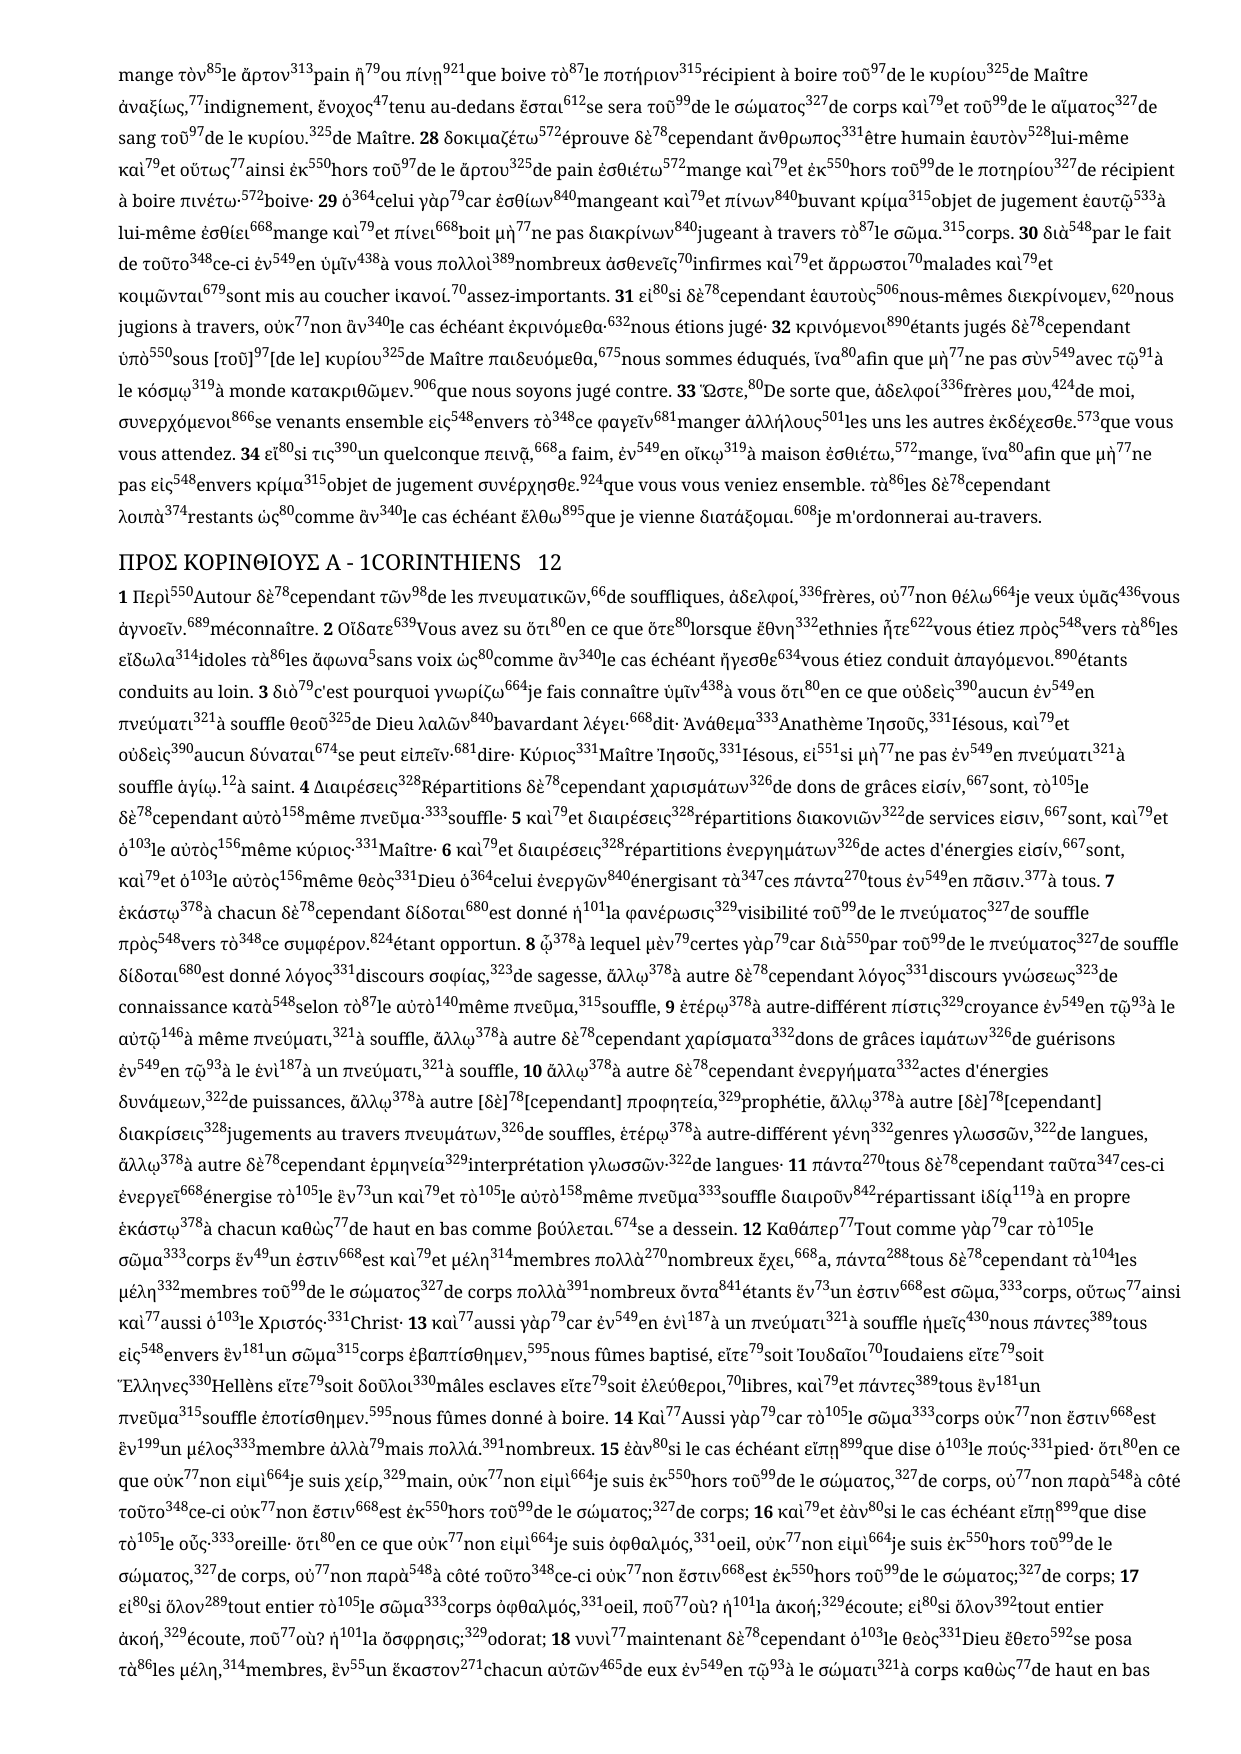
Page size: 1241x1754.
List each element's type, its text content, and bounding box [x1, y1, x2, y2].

text 1 Περὶ550Autour δὲ78cependant τῶν98de les πνευματικῶν,66de souffliques, ἀδελφοί,336frères, οὐ77non θέλω664je veux ὑμᾶς436vous ἀγνοεῖν.689méconnaître. 2 Οἴδατε639Vous avez su ὅτι80en ce que ὅτε80lorsque ἔθνη332ethnies ἦτε622vous étiez πρὸς548vers τὰ86les εἴδωλα314idoles τὰ86les ἄφωνα5sans voix ὡς80comme ἂν340le cas échéant ἤγεσθε634vous étiez conduit ἀπαγόμενοι.890étants conduits au loin. 3 διὸ79c'est pourquoi γνωρίζω664je fais connaître ὑμῖν438à vous ὅτι80en ce que οὐδεὶς390aucun ἐν549en πνεύματι321à souffle θεοῦ325de Dieu λαλῶν840bavardant λέγει·668dit· Ἀνάθεμα333Anathème Ἰησοῦς,331Iésous, καὶ79et οὐδεὶς390aucun δύναται674se peut εἰπεῖν·681dire· Κύριος331Maître Ἰησοῦς,331Iésous, εἰ551si μὴ77ne pas ἐν549en πνεύματι321à souffle ἁγίῳ.12à saint. 4 Διαιρέσεις328Répartitions δὲ78cependant χαρισμάτων326de dons de grâces εἰσίν,667sont, τὸ105le δὲ78cependant αὐτὸ158même πνεῦμα·333souffle· 5 καὶ79et διαιρέσεις328répartitions διακονιῶν322de services εἰσιν,667sont, καὶ79et ὁ103le αὐτὸς156même κύριος·331Maître· 6 καὶ79et διαιρέσεις328répartitions ἐνεργημάτων326de actes d'énergies εἰσίν,667sont, καὶ79et ὁ103le αὐτὸς156même θεὸς331Dieu ὁ364celui ἐνεργῶν840énergisant τὰ347ces πάντα270tous ἐν549en πᾶσιν.377à tous. 7 ἑκάστῳ378à chacun δὲ78cependant δίδοται680est donné ἡ101la φανέρωσις329visibilité τοῦ99de le πνεύματος327de souffle πρὸς548vers τὸ348ce συμφέρον.824étant opportun. 8 ᾧ378à lequel μὲν79certes γὰρ79car διὰ550par τοῦ99de le πνεύματος327de souffle δίδοται680est donné λόγος331discours σοφίας,323de sagesse, ἄλλῳ378à autre δὲ78cependant λόγος331discours γνώσεως323de connaissance κατὰ548selon τὸ87le αὐτὸ140même πνεῦμα,315souffle, 9 ἑτέρῳ378à autre-différent πίστις329croyance ἐν549en τῷ93à le αὐτῷ146à même πνεύματι,321à souffle, ἄλλῳ378à autre δὲ78cependant χαρίσματα332dons de grâces ἰαμάτων326de guérisons ἐν549en τῷ93à le ἑνὶ187à un πνεύματι,321à souffle, 10 ἄλλῳ378à autre δὲ78cependant ἐνεργήματα332actes d'énergies δυνάμεων,322de puissances, ἄλλῳ378à autre [δὲ]78[cependant] προφητεία,329prophétie, ἄλλῳ378à autre [δὲ]78[cependant] διακρίσεις328jugements au travers πνευμάτων,326de souffles, ἑτέρῳ378à autre-différent γένη332genres γλωσσῶν,322de langues, ἄλλῳ378à autre δὲ78cependant ἑρμηνεία329interprétation γλωσσῶν·322de langues· 11 πάντα270tous δὲ78cependant ταῦτα347ces-ci ἐνεργεῖ668énergise τὸ105le ἓν73un καὶ79et τὸ105le αὐτὸ158même πνεῦμα333souffle διαιροῦν842répartissant ἰδίᾳ119à en propre ἑκάστῳ378à chacun καθὼς77de haut en bas comme βούλεται.674se a dessein. 12 Καθάπερ77Tout comme γὰρ79car τὸ105le σῶμα333corps ἕν49un ἐστιν668est καὶ79et μέλη314membres πολλὰ270nombreux ἔχει,668a, πάντα288tous δὲ78cependant τὰ104les μέλη332membres τοῦ99de le σώματος327de corps πολλὰ391nombreux ὄντα841étants ἕν73un ἐστιν668est σῶμα,333corps, οὕτως77ainsi καὶ77aussi ὁ103le Χριστός·331Christ· 13 καὶ77aussi γὰρ79car ἐν549en ἑνὶ187à un πνεύματι321à souffle ἡμεῖς430nous πάντες389tous εἰς548envers ἓν181un σῶμα315corps ἐβαπτίσθημεν,595nous fûmes baptisé, εἴτε79soit Ἰουδαῖοι70Ioudaiens εἴτε79soit Ἕλληνες330Hellèns εἴτε79soit δοῦλοι330mâles esclaves εἴτε79soit ἐλεύθεροι,70libres, καὶ79et πάντες389tous ἓν181un πνεῦμα315souffle ἐποτίσθημεν.595nous fûmes donné à boire. 14 Καὶ77Aussi γὰρ79car τὸ105le σῶμα333corps οὐκ77non ἔστιν668est ἓν199un μέλος333membre ἀλλὰ79mais πολλά.391nombreux. 15 ἐὰν80si le cas échéant εἴπῃ899que dise ὁ103le πούς·331pied· ὅτι80en ce que οὐκ77non εἰμὶ664je suis χείρ,329main, οὐκ77non εἰμὶ664je suis ἐκ550hors τοῦ99de le σώματος,327de corps, οὐ77non παρὰ548à côté τοῦτο348ce-ci οὐκ77non ἔστιν668est ἐκ550hors τοῦ99de le σώματος;327de corps; 16 καὶ79et ἐὰν80si le cas échéant εἴπῃ899que dise τὸ105le οὖς·333oreille· ὅτι80en ce que οὐκ77non εἰμὶ664je suis ὀφθαλμός,331oeil, οὐκ77non εἰμὶ664je suis ἐκ550hors τοῦ99de le σώματος,327de corps, οὐ77non παρὰ548à côté τοῦτο348ce-ci οὐκ77non ἔστιν668est ἐκ550hors τοῦ99de le σώματος;327de corps; 17 εἰ80si ὅλον289tout entier τὸ105le σῶμα333corps ὀφθαλμός,331oeil, ποῦ77où? ἡ101la ἀκοή;329écoute; εἰ80si ὅλον392tout entier ἀκοή,329écoute, ποῦ77où? ἡ101la ὄσφρησις;329odorat; 18 νυνὶ77maintenant δὲ78cependant ὁ103le θεὸς331Dieu ἔθετο592se posa τὰ86les μέλη,314membres, ἓν55un ἕκαστον271chacun αὐτῶν465de eux ἐν549en τῷ93à le σώματι321à corps καθὼς77de haut en bas comme ἠθέλησεν.586voulut. 19 εἰ80si δὲ78cependant ἦν625était τὰ365ces πάντα288tous ἓν199un μέλος,333membre, ποῦ77où? τὸ105le σῶμα;333corps; 20 νῦν77maintenant δὲ78cependant πολλὰ391nombreux μὲν79certes μέλη,332membres, ἓν199un δὲ78cependant σῶμα.333corps. 21 οὐ77non δύναται674se peut δὲ78cependant ὁ103le ὀφθαλμὸς331oeil εἰπεῖν681dire τῇ89à la χειρί·317à main· χρείαν311besoin σου442de toi οὐκ77non ἔχω,664j'ai, ἢ79ou πάλιν77de nouveau ἡ101la κεφαλὴ329tête τοῖς90à les ποσίν·318à pieds· χρείαν311besoin ὑμῶν441de vous οὐκ77non ἔχω·664j'ai· 22 ἀλλὰ79mais πολλῷ380à nombreux μᾶλλον77davantage τὰ104les δοκοῦντα841estimants μέλη332membres τοῦ99de le σώματος327de corps ἀσθενέστερα48plus faibles ὑπάρχειν689subsister ἀναγκαῖά48nécessaires ἐστιν,668est, 23 καὶ79et ἃ481lesquels δοκοῦμεν663nous estimons ἀτιμότερα54plus déshonorables εἶναι689être τοῦ99de le σώματος327de corps τούτοις353à ces-ci τιμὴν311valeur περισσοτέραν2plus surabondante περιτίθεμεν,663nous posons autour, καὶ79et τὰ104les ἀσχήμονα72inélégants ἡμῶν423de nous εὐσχημοσύνην311élégance περισσοτέραν2plus surabondante ἔχει,668a, 24 τὰ104les δὲ78cependant εὐσχήμονα72élégants ἡμῶν423de nous οὐ77non χρείαν311besoin ἔχει.668a. Ἀλλ᾽79Mais ὁ103le θεὸς331Dieu συνεκέρασεν586mélangea avec τὸ87le σῶμα315corps τῷ354à ce ὑστερουμένῳ882à étant manqué περισσοτέραν51plus surabondante δοὺς721ayant donné τιμήν,311valeur, 25 ἵνα80afin que μὴ77ne pas ᾖ921que soit σχίσμα333schisme ἐν549en τῷ93à le σώματι321à corps ἀλλὰ79mais τὸ87le αὐτὸ348même ὑπὲρ550au-dessus ἀλλήλων505de les uns les autres μεριμνῶσιν920que inquiètent τὰ104les μέλη.332membres. 26 καὶ79et εἴτε79soit πάσχει668souffre ἓν199un μέλος,333membre, συμπάσχει668souffre avec πάντα288tous τὰ104les μέλη·332membres· εἴτε79soit δοξάζεται680est glorifié [ἓν]199[un] μέλος,333membre, συγχαίρει668est de joie avec πάντα288tous τὰ104les μέλη.332membres. 27 Ὑμεῖς447Vous δέ78cependant ἐστε665vous êtes σῶμα333corps Χριστοῦ325de Christ καὶ79et μέλη332membres ἐκ550hors μέρους.327de part. 28 Καὶ79Et οὓς479lesquels μὲν340certes ἔθετο592se posa ὁ103le θεὸς331Dieu ἐν549en τῇ89à la ἐκκλησίᾳ317à église πρῶτον77premièrement ἀποστόλους,312envoyés, δεύτερον77deuxièmement προφήτας,312prophètes, τρίτον77troisièmement διδασκάλους,312enseignants, ἔπειτα77ensuite δυνάμεις,310puissances, ἔπειτα77ensuite χαρίσματα314dons de grâces ἰαμάτων,326de guérisons, ἀντιλήμψεις,310perceptions, κυβερνήσεις,310pilotages, γένη314genres γλωσσῶν.322de langues. 29 μὴ340ne pas πάντες389tous ἀπόστολοι;330envoyés; μὴ340ne pas πάντες389tous προφῆται;330prophètes; μὴ340ne pas πάντες389tous διδάσκαλοι;330enseignants; μὴ340ne pas πάντες389tous δυνάμεις;328puissances; 30 μὴ340ne pas πάντες389tous χαρίσματα314dons de grâces ἔχουσιν667ont ἰαμάτων;326de guérisons; μὴ340ne pas πάντες389tous γλώσσαις316à langues λαλοῦσιν;667bavardent; μὴ340ne pas πάντες389tous διερμηνεύουσιν;667interprètent en détail; 31 ζηλοῦτε569zélez δὲ78cependant τὰ86les χαρίσματα314dons de grâces τὰ86les μείζονα.5plus grands. Καὶ79Et ἔτι77encore καθ᾽548selon ὑπερβολὴν311hyperbole ὁδὸν311chemin ὑμῖν438à vous δείκνυμι.664je montre. [118, 581, 1181, 1682]
text 1 μιμηταί330mimes μου424de moi γίνεσθε573que vous vous devenez καθὼς77de haut en bas comme κἀγὼ431et moi Χριστοῦ.325de Christ. 2 Ἐπαινῶ664Je surloue δὲ78cependant ὑμᾶς436vous ὅτι80en ce que πάντα374tous μου424de moi μέμνησθε645vous vous avez mémorisé καί,79et, καθὼς77de haut en bas comme παρέδωκα582je transmis ὑμῖν,438à vous, τὰς82les παραδόσεις310transmissions κατέχετε.665vous tenez de haut en bas. 3 Θέλω664Je veux δὲ78cependant ὑμᾶς436vous εἰδέναι686avoir su ὅτι80en ce que παντὸς281de tout ἀνδρὸς325de homme ἡ101la κεφαλὴ329tête ὁ103le Χριστός331Christ ἐστιν,668est, κεφαλὴ329tête δὲ78cependant γυναικὸς323de femme ὁ103le ἀνήρ,331homme, κεφαλὴ329tête δὲ78cependant τοῦ97de le Χριστοῦ325de Christ ὁ103le θεός.331Dieu. 4 πᾶς287tout ἀνὴρ331homme προσευχόμενος867se priant ἢ79ou προφητεύων840prophétisant κατὰ550contre κεφαλῆς323de tête ἔχων840ayant καταισχύνει668couvre de honte τὴν83la κεφαλὴν311tête αὐτοῦ.464de lui. 5 πᾶσα285toute δὲ78cependant γυνὴ329femme προσευχομένη865se priante ἢ79ou προφητεύουσα838prophétisante ἀκατακαλύπτῳ8à non couverte de haut en bas τῇ249à la κεφαλῇ317à tête καταισχύνει668couvre de honte τὴν83la κεφαλὴν311tête αὐτῆς·462de elle· ἓν73un γάρ79car ἐστιν668est καὶ79et τὸ105le αὐτὸ366même τῇ350à celle ἐξυρημένῃ.799à ayante étée rasée. 6 εἰ80si γὰρ79car οὐ77non κατακαλύπτεται674se couvre de haut en bas γυνή,329femme, καὶ77aussi κειράσθω·560se tonde· εἰ80si δὲ78cependant αἰσχρὸν49honteux γυναικὶ317à femme τὸ366ce κείρασθαι682se tondre ἢ79ou ξυρᾶσθαι,682se raser, κατακαλυπτέσθω.576se couvre de haut en bas. 7 Ἀνὴρ331Homme μὲν79certes γὰρ79car οὐκ77non ὀφείλει668doit κατακαλύπτεσθαι690se couvrir de haut en bas τὴν243la κεφαλὴν311tête εἰκὼν329icône καὶ79et δόξα329gloire θεοῦ325de Dieu ὑπάρχων·840subsistant· ἡ101la γυνὴ329femme δὲ78cependant δόξα329gloire ἀνδρός325de homme ἐστιν.668est. 8 οὐ77non γάρ79car ἐστιν668est ἀνὴρ331homme ἐκ550hors γυναικὸς323de femme ἀλλὰ79mais γυνὴ329femme ἐξ550hors ἀνδρός·325de homme· 9 καὶ77aussi γὰρ79car οὐκ77non ἐκτίσθη600fut créé ἀνὴρ331homme διὰ548par le fait de τὴν83la γυναῖκα311femme ἀλλὰ79mais γυνὴ329femme διὰ548par le fait de τὸν85le ἄνδρα.313homme. 10 διὰ548par le fait de τοῦτο348ce-ci ὀφείλει668doit ἡ101la γυνὴ329femme ἐξουσίαν311autorité ἔχειν689avoir ἐπὶ550sur τῆς255de la κεφαλῆς323de tête διὰ548par le fait de τοὺς84les ἀγγέλους.312messagers. 11 πλὴν79toutefois οὔτε79ni γυνὴ329femme χωρὶς552séparément ἀνδρὸς325de homme οὔτε79ni ἀνὴρ331homme χωρὶς552séparément γυναικὸς323de femme ἐν549en κυρίῳ·319à Maître· 12 ὥσπερ80comme certes γὰρ79car ἡ101la γυνὴ329femme ἐκ550hors τοῦ97de le ἀνδρός,325de homme, οὕτως77ainsi καὶ77aussi ὁ103le ἀνὴρ331homme διὰ550par τῆς95de la γυναικός·323de femme· τὰ365ces δὲ78cependant πάντα288tous ἐκ550hors τοῦ97de le θεοῦ.325de Dieu. 13 Ἐν549En ὑμῖν438à vous αὐτοῖς519à vous-mêmes κρίνατε·553jugez· πρέπον842étant remarquable ἐστὶν668est γυναῖκα311femme ἀκατακάλυπτον2non couverte de haut en bas τῷ91à le θεῷ319à Dieu προσεύχεσθαι;690se prier; 14 οὐδὲ77non cependant ἡ101la φύσις329nature αὐτὴ540elle-même διδάσκει668enseigne ὑμᾶς436vous ὅτι80en ce que ἀνὴρ331homme μὲν79certes ἐὰν80si le cas échéant κομᾷ921que laisse les cheveux pousser ἀτιμία329dévalorisation αὐτῷ458à lui ἐστιν,668est, 15 γυνὴ329femme δὲ78cependant ἐὰν80si le cas échéant κομᾷ921que laisse les cheveux pousser δόξα329gloire αὐτῇ456à elle ἐστιν;668est; ὅτι80en ce que ἡ101la κόμη329chevelure ἀντὶ550contre περιβολαίου327de enveloppe δέδοται654a été donné [αὐτῇ].456[à elle]. 16 Εἰ80Si δέ78cependant τις390un quelconque δοκεῖ668estime φιλόνεικος47ami du conflit εἶναι,689être, ἡμεῖς430nous τοιαύτην136telle συνήθειαν311habitude en commun οὐκ77non ἔχομεν663nous avons οὐδὲ79non cependant αἱ100les ἐκκλησίαι328églises τοῦ97de le θεοῦ.325de Dieu. 17 Τοῦτο348Ce-ci δὲ78cependant παραγγέλλων840messageant à côté οὐκ77non ἐπαινῶ664je surloue ὅτι80en ce que οὐκ77non εἰς548envers τὸ87le κρεῖσσον55meilleur ἀλλ᾽79mais εἰς548envers τὸ87le ἧσσον55amoindri συνέρχεσθε.671vous vous venez ensemble. 18 πρῶτον77premièrement μὲν77certes γὰρ79car συνερχομένων860de se venants ensemble ὑμῶν441de vous ἐν549en ἐκκλησίᾳ317à église ἀκούω664j'écoute σχίσματα314schismes ἐν549en ὑμῖν438à vous ὑπάρχειν689subsister καὶ79et μέρος315part τι271un quelconque πιστεύω.664je crois. 19 δεῖ668attache de lien γὰρ79car καὶ77aussi αἱρέσεις310hérésies ἐν549en ὑμῖν438à vous εἶναι,689être, ἵνα80afin que [καὶ]77[aussi] οἱ102les δόκιμοι70approuvés φανεροὶ46visibles γένωνται904que se deviennent ἐν549en ὑμῖν.438à vous. 20 Συνερχομένων860de Se venants ensemble οὖν79donc ὑμῶν441de vous ἐπὶ548sur τὸ87le αὐτὸ348même οὐκ77non ἔστιν668est κυριακὸν6d'un Maître δεῖπνον315dîner φαγεῖν·681manger· 21 ἕκαστος390chacun γὰρ79car τὸ247le ἴδιον117en propre δεῖπνον315dîner προλαμβάνει668prend à l'avance ἐν549en τῷ354à ce φαγεῖν,681manger, καὶ79et ὃς390lequel μὲν79certes πεινᾷ668a faim ὃς390lequel δὲ78cependant μεθύει.668délire en ivresse. 22 μὴ340ne pas γὰρ79car οἰκίας310maisons d'habitations οὐκ77non ἔχετε665vous avez εἰς548envers τὸ482ce ἐσθίειν689manger καὶ79et πίνειν;689boire; ἢ79ou τῆς95de la ἐκκλησίας323de église τοῦ97de le θεοῦ325de Dieu καταφρονεῖτε,665vous méprisez, καὶ79et καταισχύνετε665vous couvrez de honte τοὺς345ceux μὴ77ne pas ἔχοντας;821ayants; τί399quel εἴπω895que je dise ὑμῖν;438à vous; ἐπαινέσω895que je surloue ὑμᾶς;436vous; ἐν549en τούτῳ354à ce-ci οὐκ77non ἐπαινῶ.664je surloue. 23 Ἐγὼ431Moi γὰρ79car παρέλαβον582je pris à côté ἀπὸ550au loin τοῦ97de le κυρίου,325de Maître, ὃ482lequel καὶ77aussi παρέδωκα582je transmis ὑμῖν,438à vous, ὅτι80en ce que ὁ103le κύριος331Maître Ἰησοῦς331Iésous ἐν549en τῇ89à la νυκτὶ317à nuit ᾗ484à laquelle παρεδίδετο636était transmis ἔλαβεν586prit ἄρτον313pain 24 καὶ79et εὐχαριστήσας721ayant rendu grâce ἔκλασεν586cassa καὶ79et εἶπεν·586dit· τοῦτό366ce-ci μού424de moi ἐστιν668est τὸ105le σῶμα333corps τὸ500ce ὑπὲρ550au-dessus ὑμῶν·441de vous· τοῦτο348ce-ci ποιεῖτε569faites εἰς548envers τὴν83la ἐμὴν216mienne ἀνάμνησιν.311anamnèse. 25 ὡσαύτως77de même καὶ77aussi τὸ87le ποτήριον315récipient à boire μετὰ548après τὸ348ce δειπνῆσαι681dîner λέγων·840disant· τοῦτο158ce-ci τὸ105le ποτήριον333récipient à boire ἡ101la καινὴ20nouvelle διαθήκη329disposition ἐστὶν668est ἐν549en τῷ93à le ἐμῷ226à mien αἵματι·321à sang· τοῦτο348ce-ci ποιεῖτε,569faites, ὁσάκις77toutes les fois ἐὰν340si le cas échéant πίνητε,918que vous buviez, εἰς548envers τὴν83la ἐμὴν216mienne ἀνάμνησιν.311anamnèse. 26 ὁσάκις77toutes les fois γὰρ79car ἐὰν340si le cas échéant ἐσθίητε918que vous mangiez τὸν85le ἄρτον313pain τοῦτον138celui-ci καὶ79et τὸ87le ποτήριον315récipient à boire πίνητε,918que vous buviez, τὸν85le θάνατον313trépas τοῦ97de le κυρίου325de Maître καταγγέλλετε665vous annoncez de haut en bas ἄχρι80jusqu'à l'extrémité οὗ494de lequel ἔλθῃ.899que vienne. 27 Ὥστε80De sorte que ὃς498lequel ἂν340le cas échéant ἐσθίῃ921que mange τὸν85le ἄρτον313pain ἢ79ou πίνῃ921que boive τὸ87le ποτήριον315récipient à boire τοῦ97de le κυρίου325de Maître ἀναξίως,77indignement, ἔνοχος47tenu au-dedans ἔσται612se sera τοῦ99de le σώματος327de corps καὶ79et τοῦ99de le αἵματος327de sang τοῦ97de le κυρίου.325de Maître. 28 δοκιμαζέτω572éprouve δὲ78cependant ἄνθρωπος331être humain ἑαυτὸν528lui-même καὶ79et οὕτως77ainsi ἐκ550hors τοῦ97de le ἄρτου325de pain ἐσθιέτω572mange καὶ79et ἐκ550hors τοῦ99de le ποτηρίου327de récipient à boire πινέτω·572boive· 29 ὁ364celui γὰρ79car ἐσθίων840mangeant καὶ79et πίνων840buvant κρίμα315objet de jugement ἑαυτῷ533à lui-même ἐσθίει668mange καὶ79et πίνει668boit μὴ77ne pas διακρίνων840jugeant à travers τὸ87le σῶμα.315corps. 30 διὰ548par le fait de τοῦτο348ce-ci ἐν549en ὑμῖν438à vous πολλοὶ389nombreux ἀσθενεῖς70infirmes καὶ79et ἄρρωστοι70malades καὶ79et κοιμῶνται679sont mis au coucher ἱκανοί.70assez-importants. 31 εἰ80si δὲ78cependant ἑαυτοὺς506nous-mêmes διεκρίνομεν,620nous jugions à travers, οὐκ77non ἂν340le cas échéant ἐκρινόμεθα·632nous étions jugé· 32 κρινόμενοι890étants jugés δὲ78cependant ὑπὸ550sous [τοῦ]97[de le] κυρίου325de Maître παιδευόμεθα,675nous sommes éduqués, ἵνα80afin que μὴ77ne pas σὺν549avec τῷ91à le κόσμῳ319à monde κατακριθῶμεν.906que nous soyons jugé contre. 33 Ὥστε,80De sorte que, ἀδελφοί336frères μου,424de moi, συνερχόμενοι866se venants ensemble εἰς548envers τὸ348ce φαγεῖν681manger ἀλλήλους501les uns les autres ἐκδέχεσθε.573que vous vous attendez. 34 εἴ80si τις390un quelconque πεινᾷ,668a faim, ἐν549en οἴκῳ319à maison ἐσθιέτω,572mange, ἵνα80afin que μὴ77ne pas εἰς548envers κρίμα315objet de jugement συνέρχησθε.924que vous vous veniez ensemble. τὰ86les δὲ78cependant λοιπὰ374restants ὡς80comme ἂν340le cas échéant ἔλθω895que je vienne διατάξομαι.608je m'ordonnerai au-travers. [118, 59, 1181, 528]
text ΠΡΟΣ ΚΟΡΙΝΘΙΟΥΣ Α - 1CORINTHIENS 12 [118, 547, 1181, 577]
